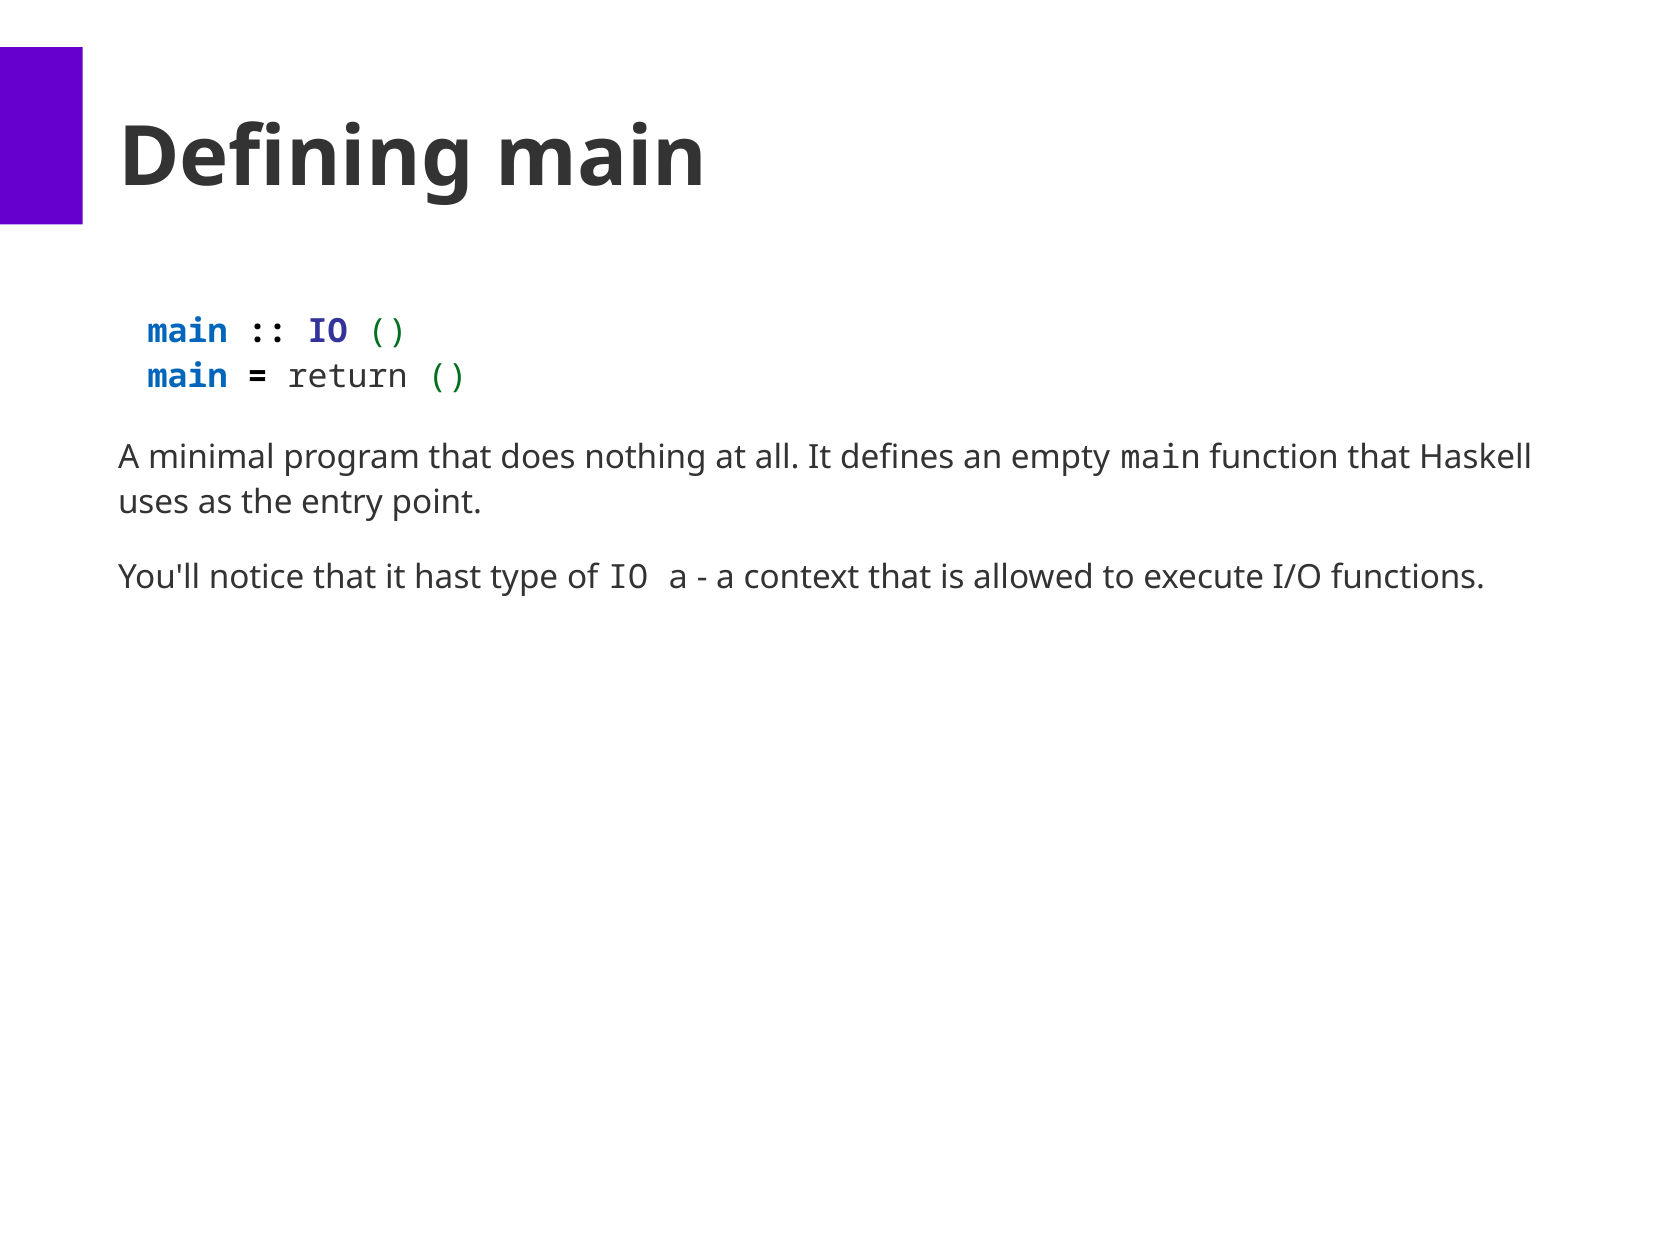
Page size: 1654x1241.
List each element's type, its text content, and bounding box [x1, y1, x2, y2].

list main :: IO () main = return () A minimal program that does nothing at all. It defines an empty main function that Haskell uses as the entry point. You'll notice that it hast type of IO a - a context that is allowed to execute I/O functions. [118, 307, 1536, 1074]
title Defining main [118, 49, 1571, 257]
